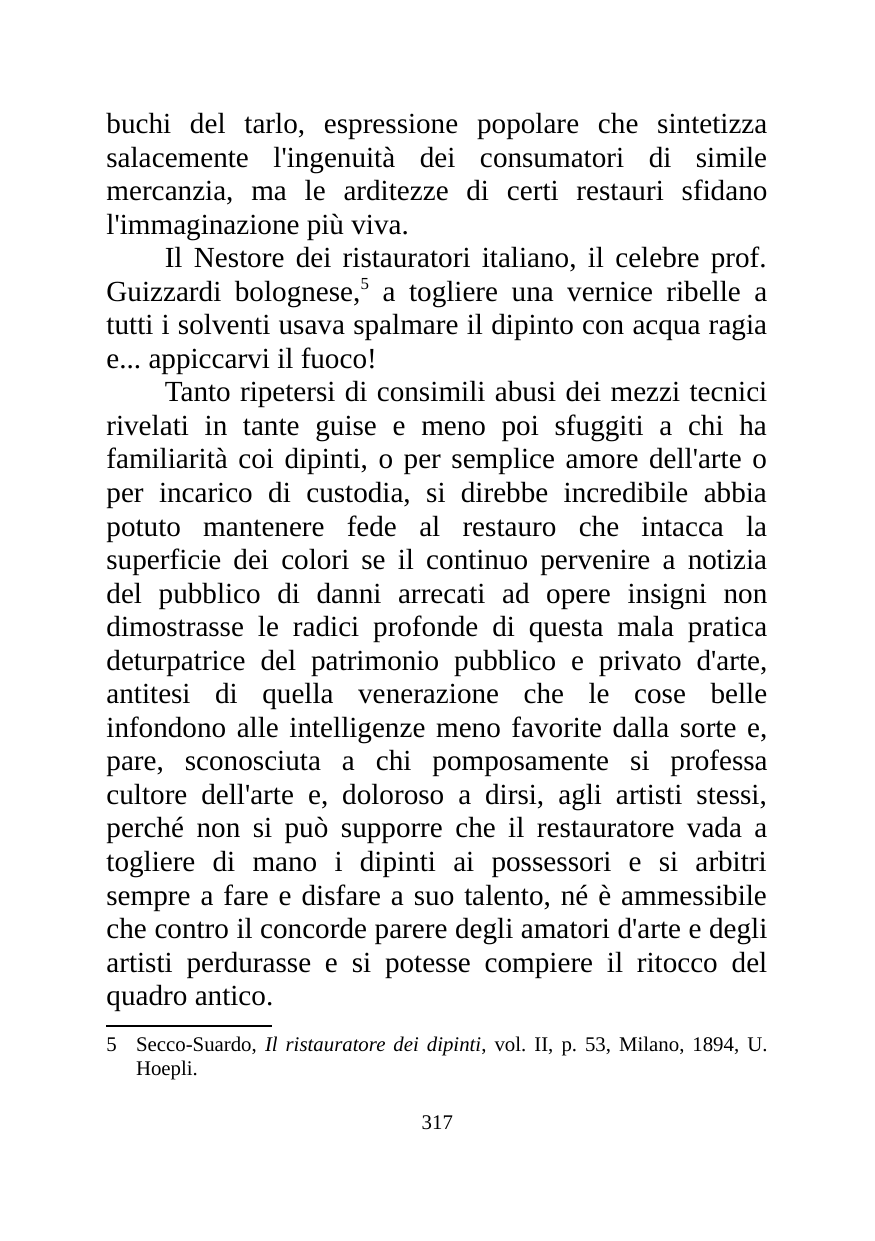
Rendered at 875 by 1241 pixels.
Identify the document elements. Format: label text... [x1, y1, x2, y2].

text Tanto ripetersi di consimili abusi dei mezzi tecnici rivelati in tante guise e meno poi sfuggiti a chi ha familiarità coi dipinti, o per semplice amore dell'arte o per incarico di custodia, si direbbe incredibile abbia potuto mantenere fede al restauro che intacca la superficie dei colori se il continuo pervenire a notizia del pubblico di danni arrecati ad opere insigni non dimostrasse le radici profonde di questa mala pratica deturpatrice del patrimonio pubblico e privato d'arte, antitesi di quella venerazione che le cose belle infondono alle intelligenze meno favorite dalla sorte e, pare, sconosciuta a chi pomposamente si professa cultore dell'arte e, doloroso a dirsi, agli artisti stessi, perché non si può supporre che il restauratore vada a togliere di mano i dipinti ai possessori e si arbitri sempre a fare e disfare a suo talento, né è ammessibile che contro il concorde parere degli amatori d'arte e degli artisti perdurasse e si potesse compiere il ritocco del quadro antico. [106, 374, 768, 1012]
text Secco-Suardo, Il ristauratore dei dipinti, vol. II, p. 53, Milano, 1894, U. Hoepli. [106, 1032, 768, 1080]
text Il Nestore dei ristauratori italiano, il celebre prof. Guizzardi bolognese, a togliere una vernice ribelle a tutti i solventi usava spalmare il dipinto con acqua ragia e... appiccarvi il fuoco! [106, 240, 768, 374]
text buchi del tarlo, espressione popolare che sintetizza salacemente l'ingenuità dei consumatori di simile mercanzia, ma le arditezze di certi restauri sfidano l'immaginazione più viva. [106, 106, 768, 240]
